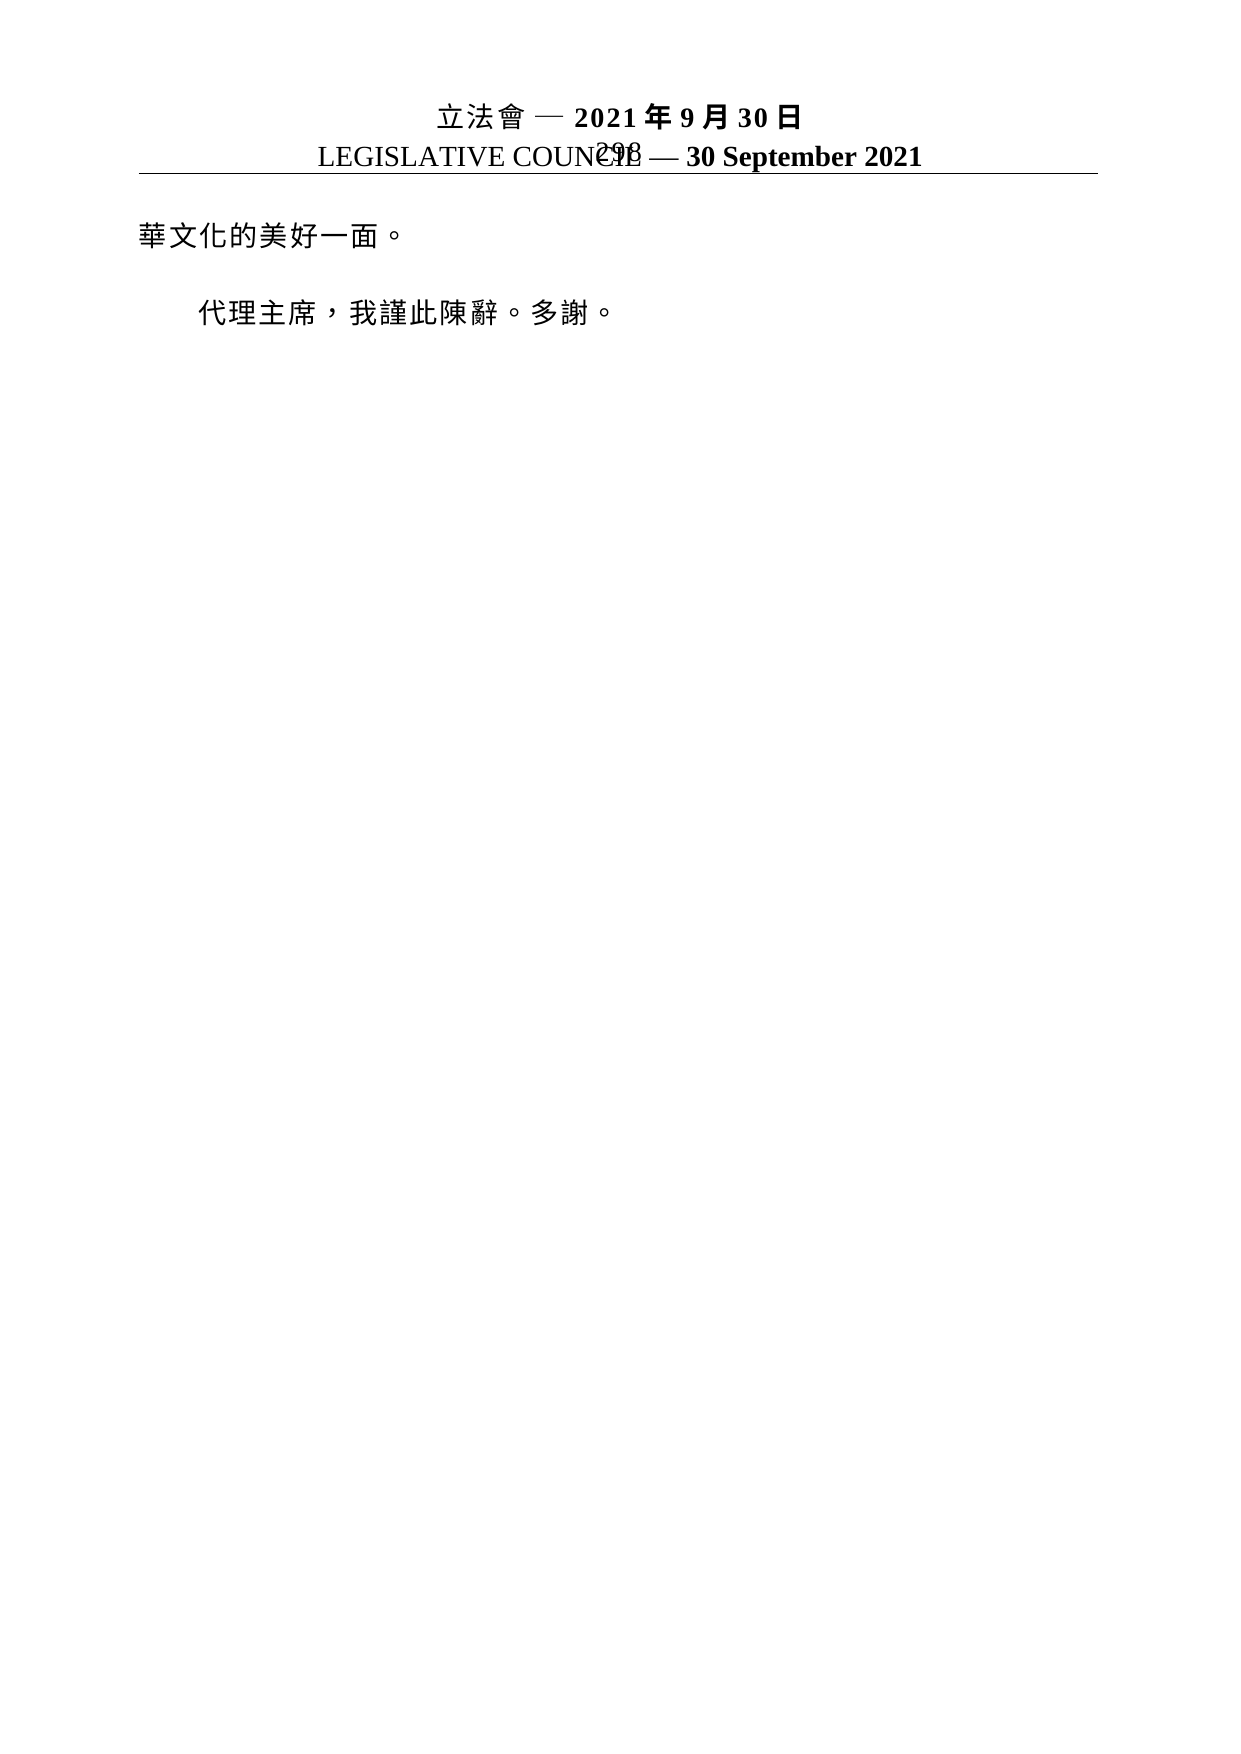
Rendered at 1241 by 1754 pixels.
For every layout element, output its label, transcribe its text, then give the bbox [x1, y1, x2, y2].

text 華文化的美好一面。 [139, 214, 1098, 254]
text 代理主席，我謹此陳辭。多謝。 [139, 291, 1098, 332]
